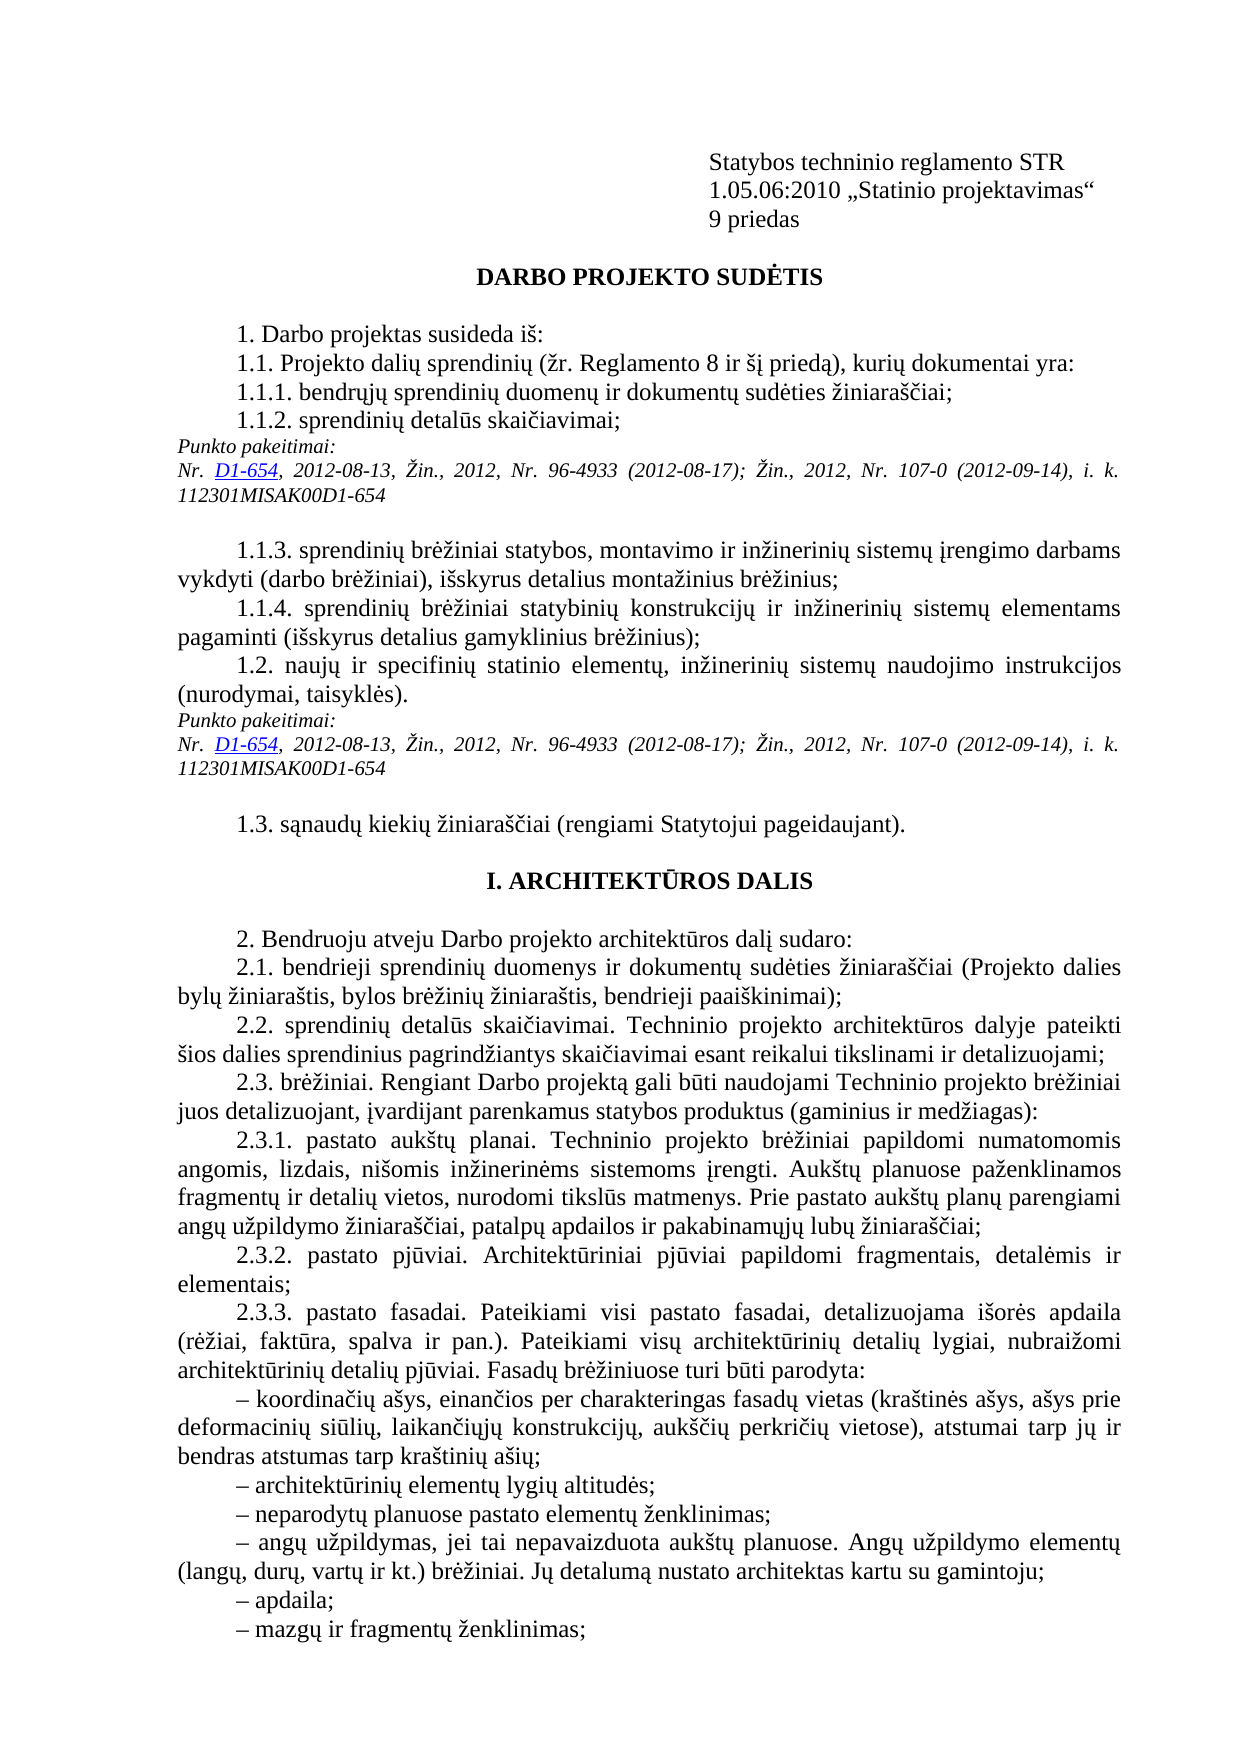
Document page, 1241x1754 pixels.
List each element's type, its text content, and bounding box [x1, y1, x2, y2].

text 9 priedas [177, 204, 1122, 233]
text 1.1. Projekto dalių sprendinių (žr. Reglamento 8 ir šį priedą), kurių dokumentai yra: [177, 348, 1122, 377]
text Nr. D1-654, 2012-08-13, Žin., 2012, Nr. 96-4933 (2012-08-17); Žin., 2012, Nr. 107-0 (2012-09-14), i. k. 112301MISAK00D1-654 [177, 458, 1122, 507]
text 1.05.06:2010 „Statinio projektavimas“ [177, 176, 1122, 204]
text 2.3.1. pastato aukštų planai. Techninio projekto brėžiniai papildomi numatomomis angomis, lizdais, nišomis inžinerinėms sistemoms įrengti. Aukštų planuose paženklinamos fragmentų ir detalių vietos, nurodomi tikslūs matmenys. Prie pastato aukštų planų parengiami angų užpildymo žiniaraščiai, patalpų apdailos ir pakabinamųjų lubų žiniaraščiai; [177, 1125, 1122, 1240]
text – mazgų ir fragmentų ženklinimas; [177, 1614, 1122, 1642]
text – angų užpildymas, jei tai nepavaizduota aukštų planuose. Angų užpildymo elementų (langų, durų, vartų ir kt.) brėžiniai. Jų detalumą nustato architektas kartu su gamintoju; [177, 1527, 1122, 1585]
text DARBO PROJEKTO SUDĖTIS [177, 262, 1122, 291]
text Punkto pakeitimai: [177, 434, 1122, 458]
text 2. Bendruoju atveju Darbo projekto architektūros dalį sudaro: [177, 924, 1122, 952]
text Statybos techninio reglamento STR [177, 147, 1122, 176]
text – koordinačių ašys, einančios per charakteringas fasadų vietas (kraštinės ašys, ašys prie deformacinių siūlių, laikančiųjų konstrukcijų, aukščių perkričių vietose), atstumai tarp jų ir bendras atstumas tarp kraštinių ašių; [177, 1384, 1122, 1470]
text 1.1.1. bendrųjų sprendinių duomenų ir dokumentų sudėties žiniaraščiai; [177, 377, 1122, 406]
text 2.2. sprendinių detalūs skaičiavimai. Techninio projekto architektūros dalyje pateikti šios dalies sprendinius pagrindžiantys skaičiavimai esant reikalui tikslinami ir detalizuojami; [177, 1010, 1122, 1067]
text Nr. D1-654, 2012-08-13, Žin., 2012, Nr. 96-4933 (2012-08-17); Žin., 2012, Nr. 107-0 (2012-09-14), i. k. 112301MISAK00D1-654 [177, 732, 1122, 780]
text 1.2. naujų ir specifinių statinio elementų, inžinerinių sistemų naudojimo instrukcijos (nurodymai, taisyklės). [177, 650, 1122, 708]
text 2.1. bendrieji sprendinių duomenys ir dokumentų sudėties žiniaraščiai (Projekto dalies bylų žiniaraštis, bylos brėžinių žiniaraštis, bendrieji paaiškinimai); [177, 952, 1122, 1010]
text I. ARCHITEKTŪROS DALIS [177, 866, 1122, 895]
text 2.3. brėžiniai. Rengiant Darbo projektą gali būti naudojami Techninio projekto brėžiniai juos detalizuojant, įvardijant parenkamus statybos produktus (gaminius ir medžiagas): [177, 1067, 1122, 1125]
text 2.3.2. pastato pjūviai. Architektūriniai pjūviai papildomi fragmentais, detalėmis ir elementais; [177, 1240, 1122, 1297]
text 1.3. sąnaudų kiekių žiniaraščiai (rengiami Statytojui pageidaujant). [177, 809, 1122, 837]
text 1.1.3. sprendinių brėžiniai statybos, montavimo ir inžinerinių sistemų įrengimo darbams vykdyti (darbo brėžiniai), išskyrus detalius montažinius brėžinius; [177, 535, 1122, 593]
text 1.1.2. sprendinių detalūs skaičiavimai; [177, 406, 1122, 434]
text 1.1.4. sprendinių brėžiniai statybinių konstrukcijų ir inžinerinių sistemų elementams pagaminti (išskyrus detalius gamyklinius brėžinius); [177, 593, 1122, 650]
text 2.3.3. pastato fasadai. Pateikiami visi pastato fasadai, detalizuojama išorės apdaila (rėžiai, faktūra, spalva ir pan.). Pateikiami visų architektūrinių detalių lygiai, nubraižomi architektūrinių detalių pjūviai. Fasadų brėžiniuose turi būti parodyta: [177, 1297, 1122, 1384]
text Punkto pakeitimai: [177, 708, 1122, 732]
text – architektūrinių elementų lygių altitudės; [177, 1470, 1122, 1499]
text 1. Darbo projektas susideda iš: [177, 319, 1122, 348]
text – neparodytų planuose pastato elementų ženklinimas; [177, 1499, 1122, 1527]
text – apdaila; [177, 1585, 1122, 1614]
